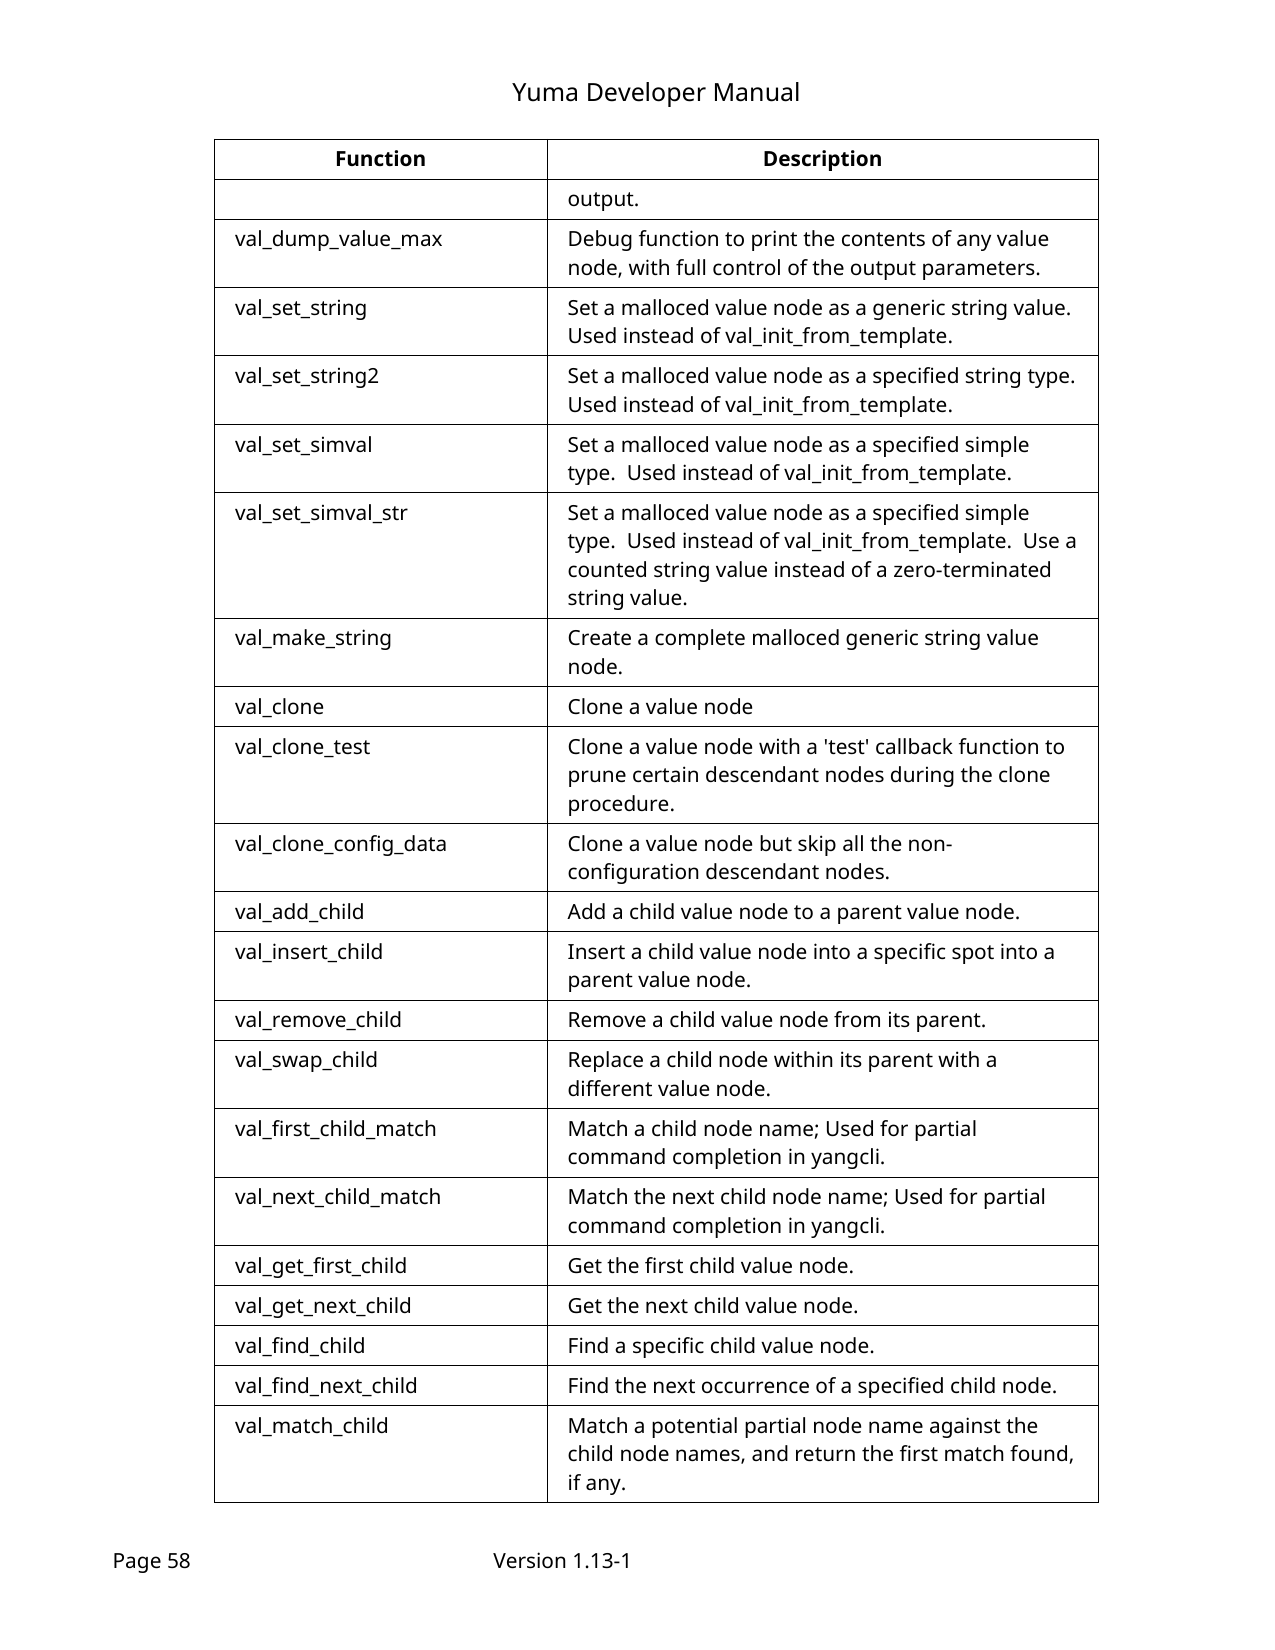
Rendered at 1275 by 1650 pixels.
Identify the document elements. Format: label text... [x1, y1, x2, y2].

table_cell val_next_child_match [215, 1178, 547, 1245]
table_cell Clone a value node [548, 687, 1098, 726]
table_cell val_set_simval [215, 425, 547, 492]
table_cell Get the first child value node. [548, 1246, 1098, 1285]
table_cell val_swap_child [215, 1041, 547, 1108]
table_cell Find the next occurrence of a specified child node. [548, 1366, 1098, 1405]
table_cell val_get_first_child [215, 1246, 547, 1285]
table_cell Get the next child value node. [548, 1286, 1098, 1325]
table_cell val_add_child [215, 892, 547, 931]
table_cell Match a child node name; Used for partial command completion in yangcli. [548, 1109, 1098, 1177]
table_cell Remove a child value node from its parent. [548, 1001, 1098, 1040]
table_cell val_find_next_child [215, 1366, 547, 1405]
table_cell val_dump_value_max [215, 220, 547, 287]
table_cell [215, 180, 547, 218]
table_cell Set a malloced value node as a specified simple type. Used instead of val_init_from_template. Use a counted string value instead of a zero-terminated string value. [548, 493, 1098, 618]
table_cell val_first_child_match [215, 1109, 547, 1177]
table_header Function [215, 140, 547, 178]
table_cell val_set_string2 [215, 356, 547, 424]
table_cell val_clone_test [215, 727, 547, 823]
table_cell Debug function to print the contents of any value node, with full control of the output parameters. [548, 220, 1098, 287]
table_cell Find a specific child value node. [548, 1326, 1098, 1365]
table_cell val_insert_child [215, 932, 547, 1000]
table_header Description [548, 140, 1098, 178]
table_cell Set a malloced value node as a specified string type. Used instead of val_init_from_template. [548, 356, 1098, 424]
table_cell Insert a child value node into a specific spot into a parent value node. [548, 932, 1098, 1000]
table_cell Match the next child node name; Used for partial command completion in yangcli. [548, 1178, 1098, 1245]
table_cell val_set_simval_str [215, 493, 547, 618]
table_cell val_set_string [215, 288, 547, 355]
table_cell val_get_next_child [215, 1286, 547, 1325]
table_cell output. [548, 180, 1098, 218]
table_cell Set a malloced value node as a generic string value. Used instead of val_init_from_template. [548, 288, 1098, 355]
table_cell Create a complete malloced generic string value node. [548, 619, 1098, 686]
table_cell Clone a value node but skip all the non-configuration descendant nodes. [548, 824, 1098, 891]
table_cell val_clone [215, 687, 547, 726]
table_cell val_match_child [215, 1406, 547, 1502]
table_cell val_clone_config_data [215, 824, 547, 891]
table_cell Replace a child node within its parent with a different value node. [548, 1041, 1098, 1108]
table_cell Clone a value node with a 'test' callback function to prune certain descendant nodes during the clone procedure. [548, 727, 1098, 823]
table_cell Set a malloced value node as a specified simple type. Used instead of val_init_from_template. [548, 425, 1098, 492]
table_cell val_make_string [215, 619, 547, 686]
table_cell val_remove_child [215, 1001, 547, 1040]
table_cell Add a child value node to a parent value node. [548, 892, 1098, 931]
table_cell Match a potential partial node name against the child node names, and return the first match found, if any. [548, 1406, 1098, 1502]
table_cell val_find_child [215, 1326, 547, 1365]
